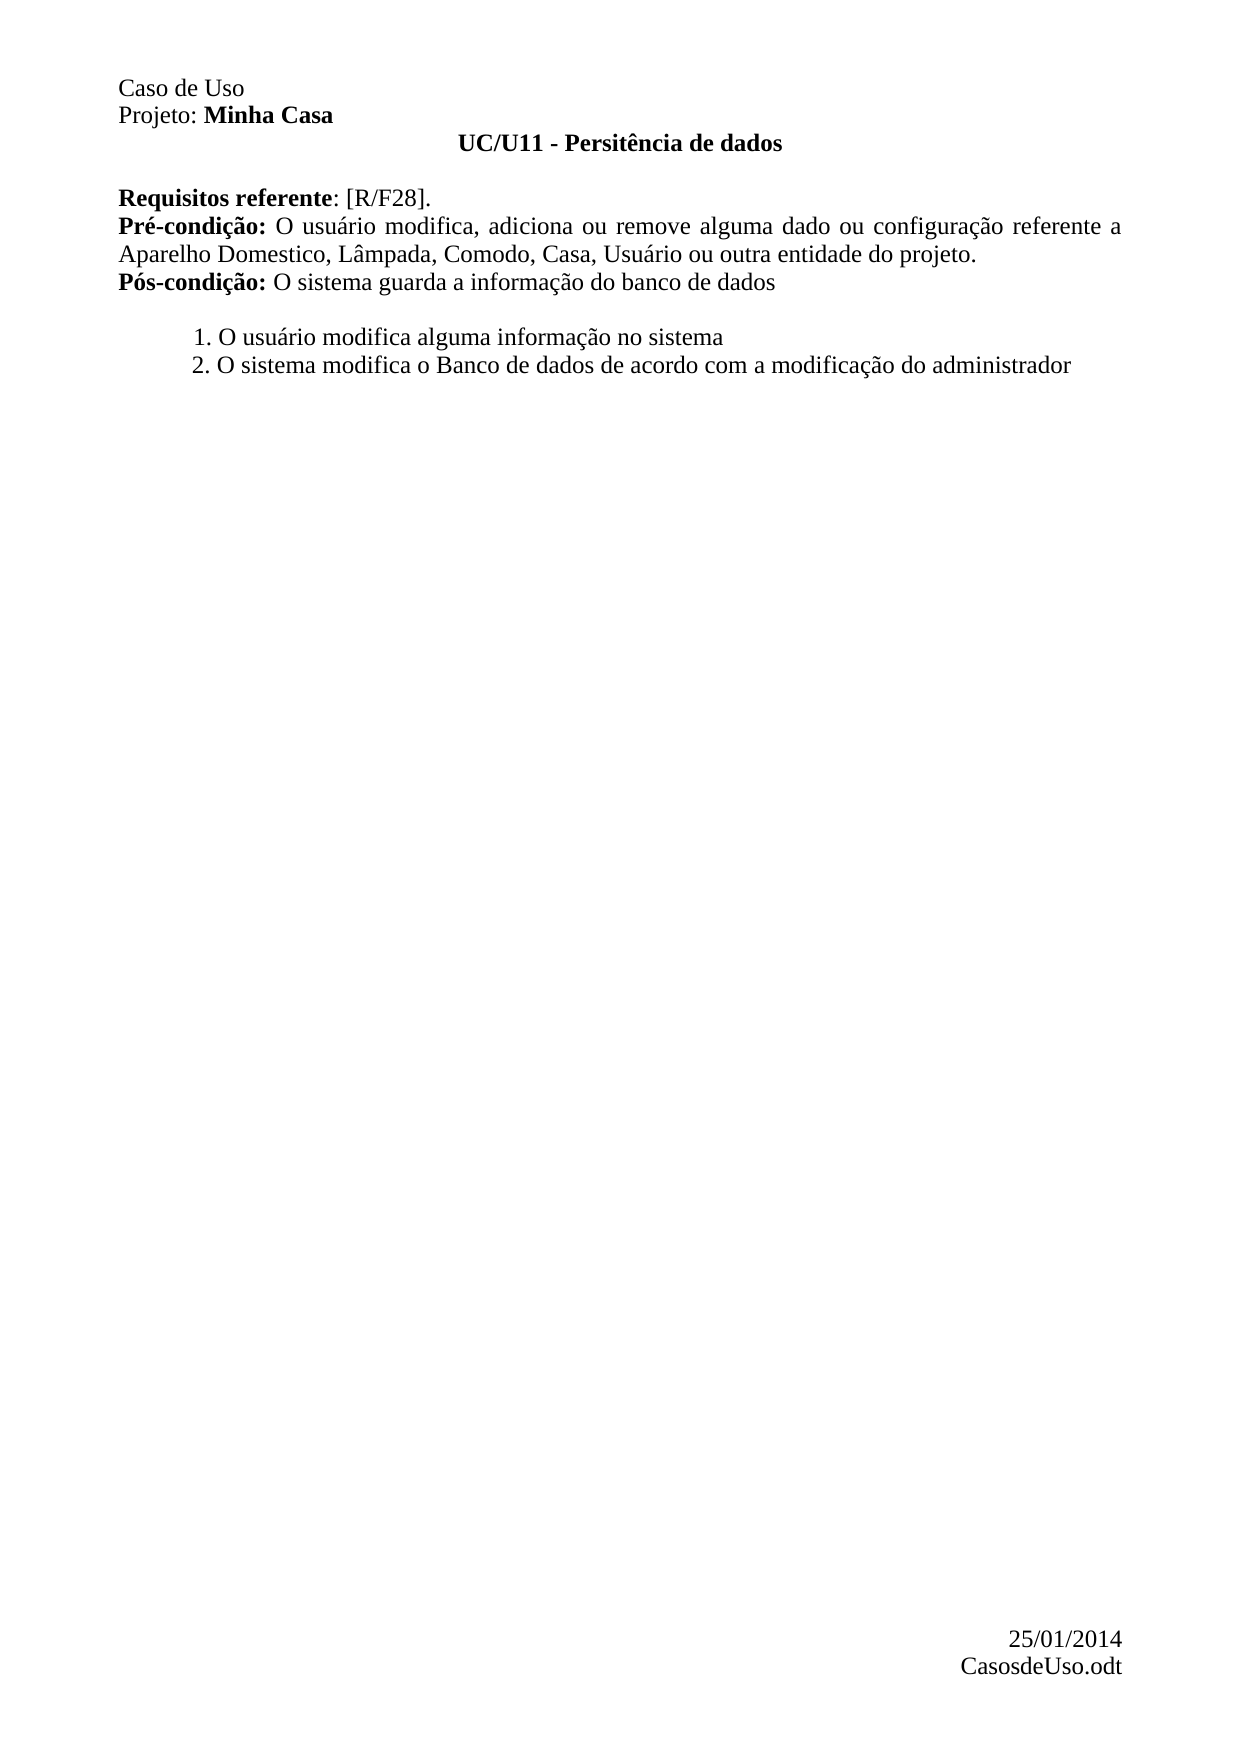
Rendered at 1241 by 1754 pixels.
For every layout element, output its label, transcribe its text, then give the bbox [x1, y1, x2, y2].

text 1. O usuário modifica alguma informação no sistema [118, 323, 1122, 351]
text 2. O sistema modifica o Banco de dados de acordo com a modificação do administrador [192, 351, 1122, 378]
text Pós-condição: O sistema guarda a informação do banco de dados [118, 268, 1122, 295]
text Requisitos referente: [R/F28]. [118, 184, 1122, 212]
text UC/U11 - Persitência de dados [118, 129, 1122, 157]
text Pré-condição: O usuário modifica, adiciona ou remove alguma dado ou configuração referente a Aparelho Domestico, Lâmpada, Comodo, Casa, Usuário ou outra entidade do projeto. [118, 212, 1122, 268]
